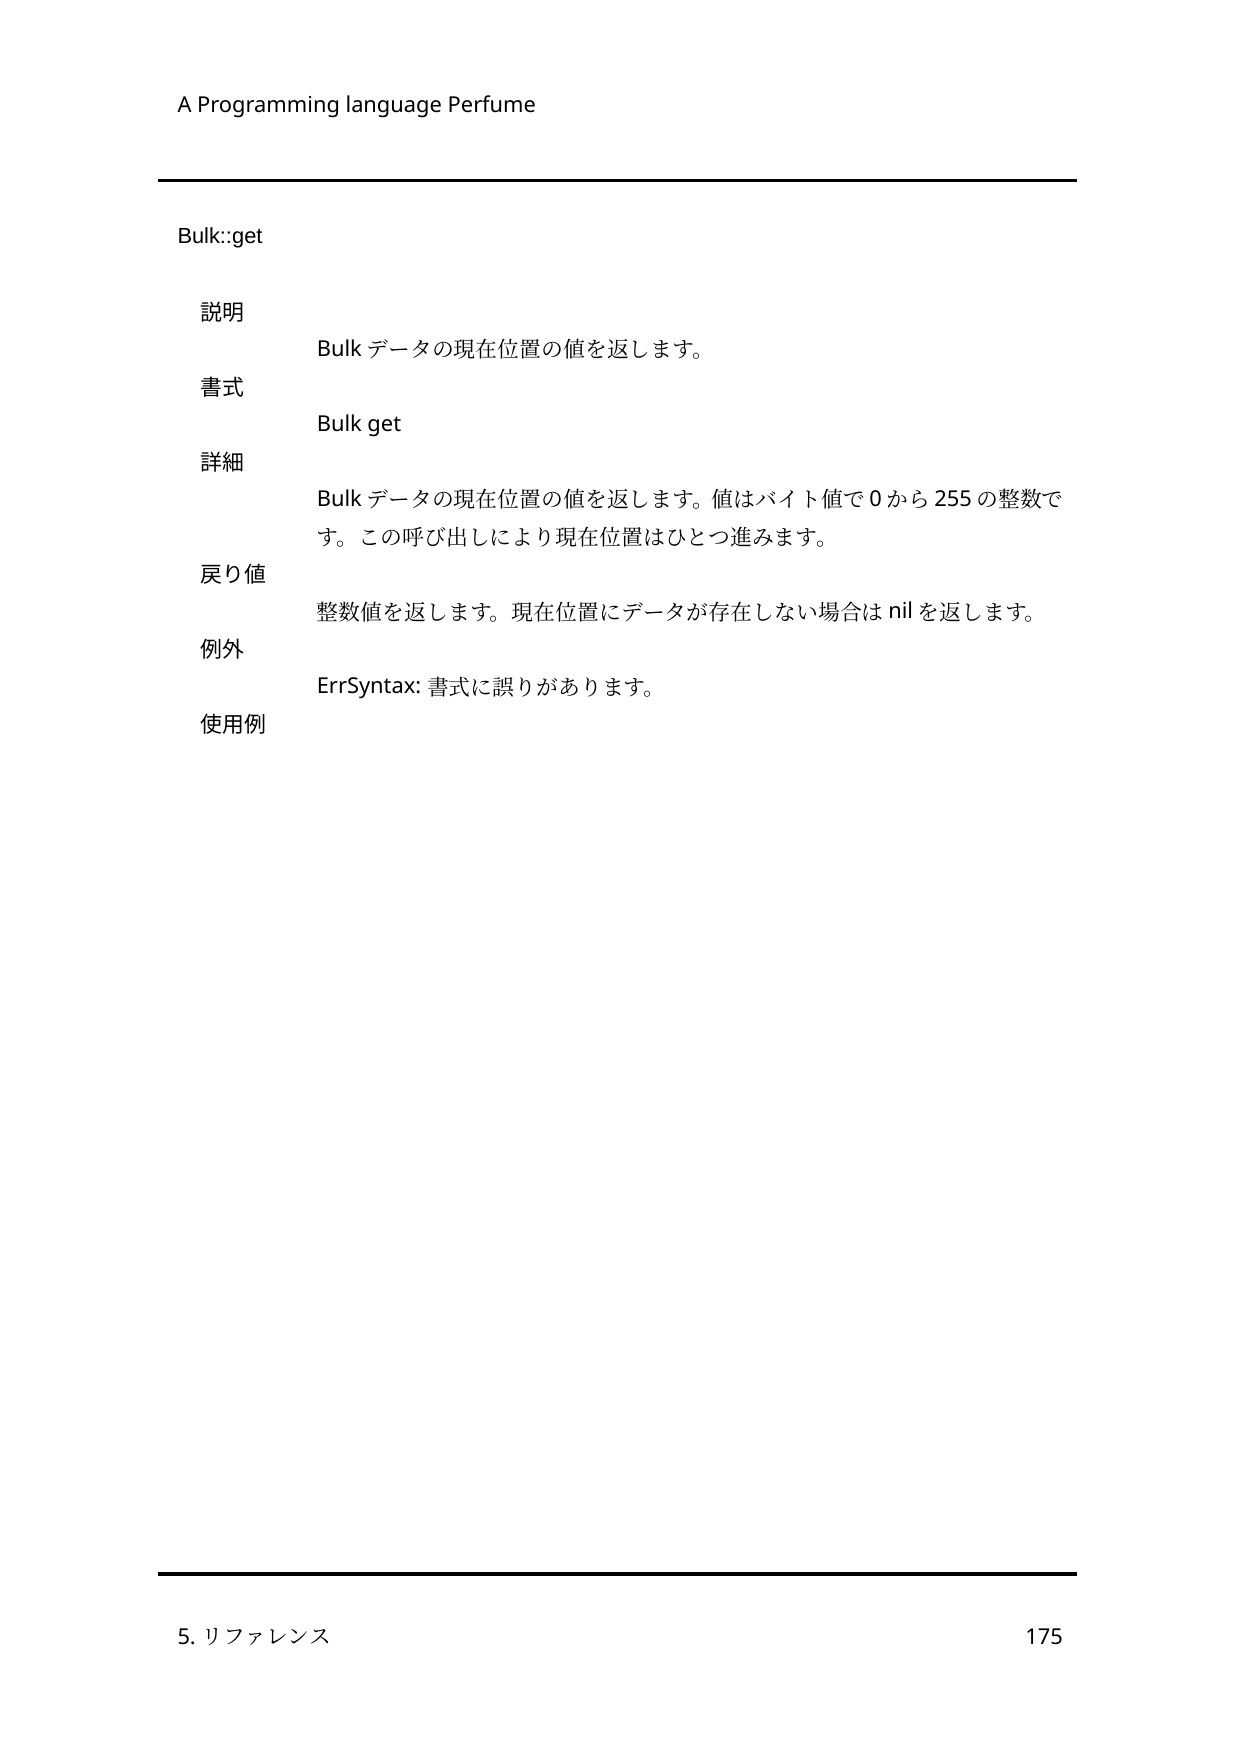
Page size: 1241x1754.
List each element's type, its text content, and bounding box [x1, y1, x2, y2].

table_cell Bulk get [317, 367, 1063, 442]
table_cell 書式 [200, 367, 317, 442]
table_cell Bulkデータの現在位置の値を返します。値はバイト値で0から255の整数です。この呼び出しにより現在位置はひとつ進みます。 [317, 442, 1063, 554]
table_header Bulkデータの現在位置の値を返します。 [317, 292, 1063, 367]
table_cell 例外 [200, 629, 317, 704]
table_cell ErrSyntax: 書式に誤りがあります。 [317, 629, 1063, 704]
table_cell 詳細 [200, 442, 317, 554]
subtitle Bulk::get [177, 217, 1063, 254]
table_cell 整数値を返します。現在位置にデータが存在しない場合はnilを返します。 [317, 554, 1063, 629]
table_cell 使用例 [200, 704, 317, 779]
table_cell 戻り値 [200, 554, 317, 629]
table_cell [317, 704, 1063, 779]
table_header 説明 [200, 292, 317, 367]
